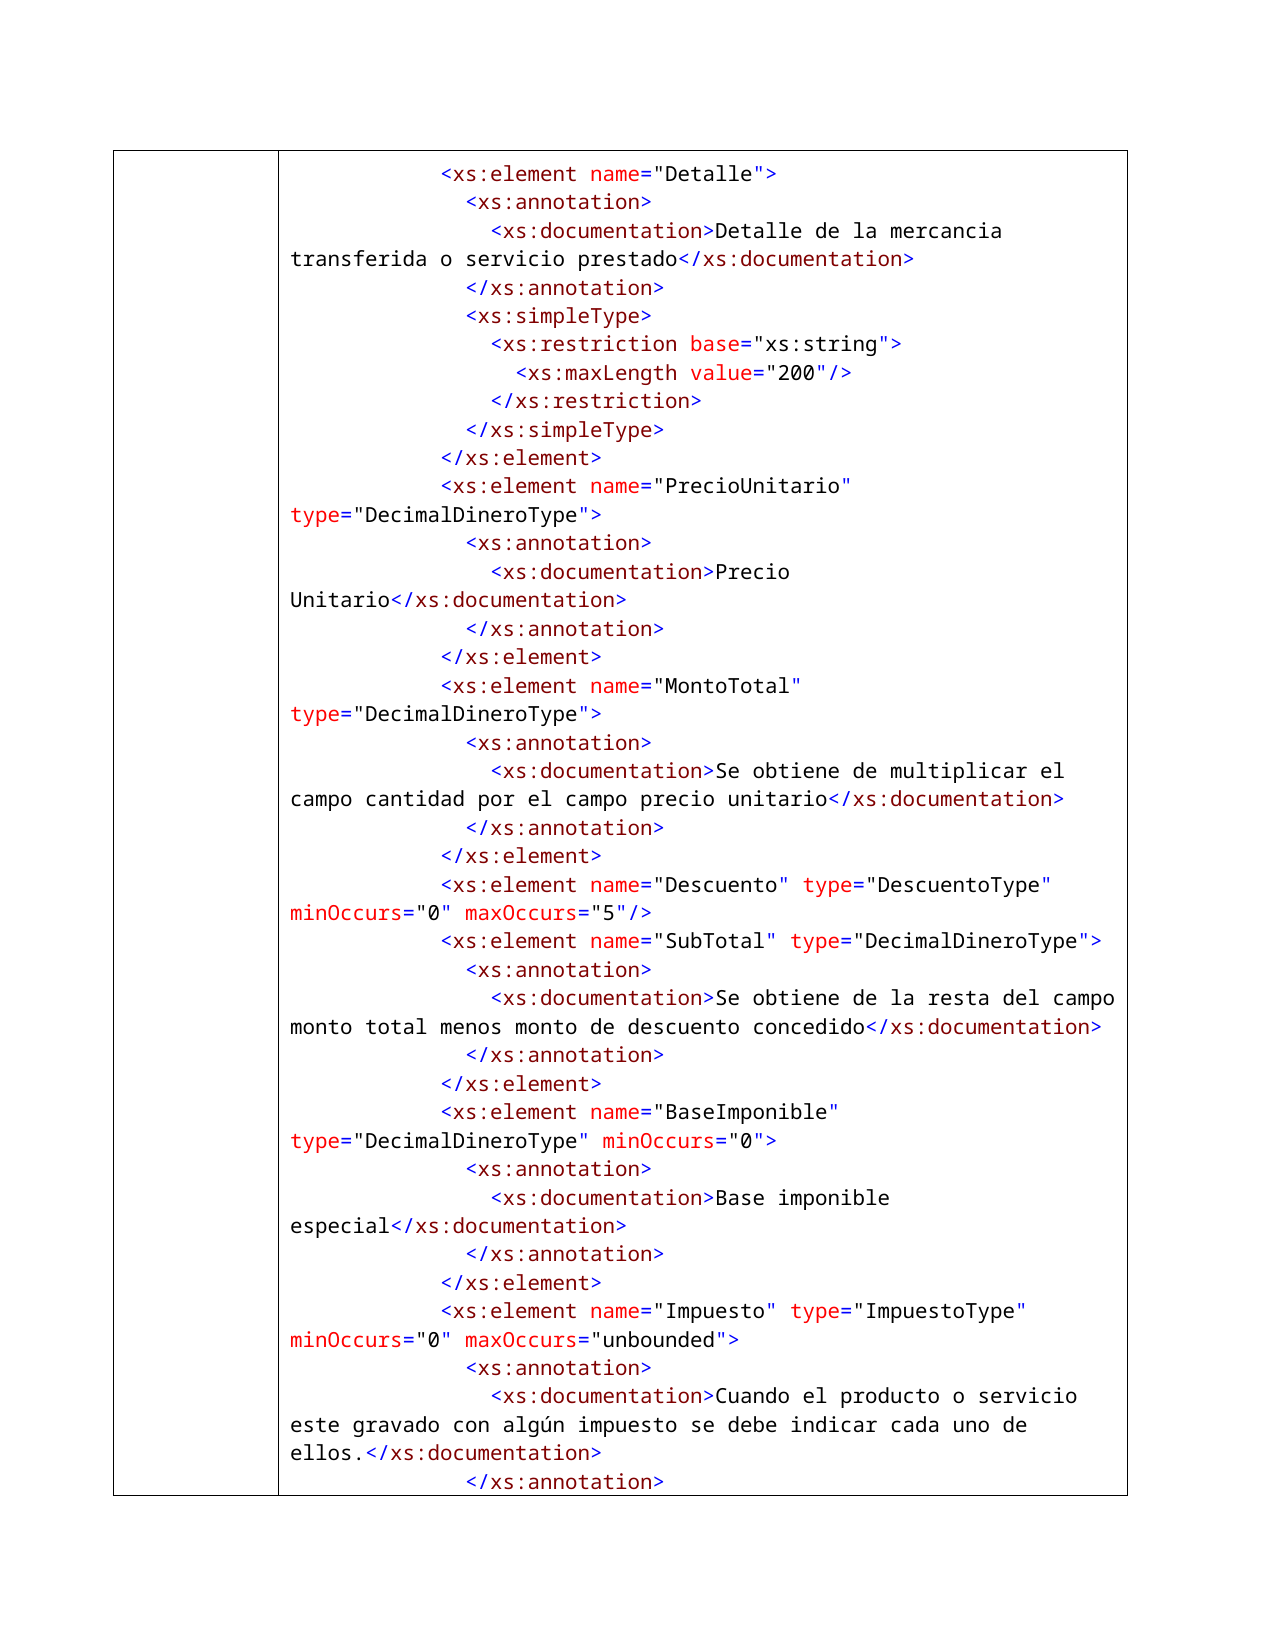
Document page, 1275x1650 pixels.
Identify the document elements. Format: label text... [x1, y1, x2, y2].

table_cell [114, 151, 278, 1495]
table_cell <xs:element name="Detalle"> <xs:annotation> <xs:documentation>Detalle de la mercancia transferida o servicio prestado</xs:documentation> </xs:annotation> <xs:simpleType> <xs:restriction base="xs:string"> <xs:maxLength value="200"/> </xs:restriction> </xs:simpleType> </xs:element> <xs:element name="PrecioUnitario" type="DecimalDineroType"> <xs:annotation> <xs:documentation>Precio Unitario</xs:documentation> </xs:annotation> </xs:element> <xs:element name="MontoTotal" type="DecimalDineroType"> <xs:annotation> <xs:documentation>Se obtiene de multiplicar el campo cantidad por el campo precio unitario</xs:documentation> </xs:annotation> </xs:element> <xs:element name="Descuento" type="DescuentoType" minOccurs="0" maxOccurs="5"/> <xs:element name="SubTotal" type="DecimalDineroType"> <xs:annotation> <xs:documentation>Se obtiene de la resta del campo monto total menos monto de descuento concedido</xs:documentation> </xs:annotation> </xs:element> <xs:element name="BaseImponible" type="DecimalDineroType" minOccurs="0"> <xs:annotation> <xs:documentation>Base imponible especial</xs:documentation> </xs:annotation> </xs:element> <xs:element name="Impuesto" type="ImpuestoType" minOccurs="0" maxOccurs="unbounded"> <xs:annotation> <xs:documentation>Cuando el producto o servicio este gravado con algún impuesto se debe indicar cada uno de ellos.</xs:documentation> </xs:annotation> [279, 151, 1127, 1495]
